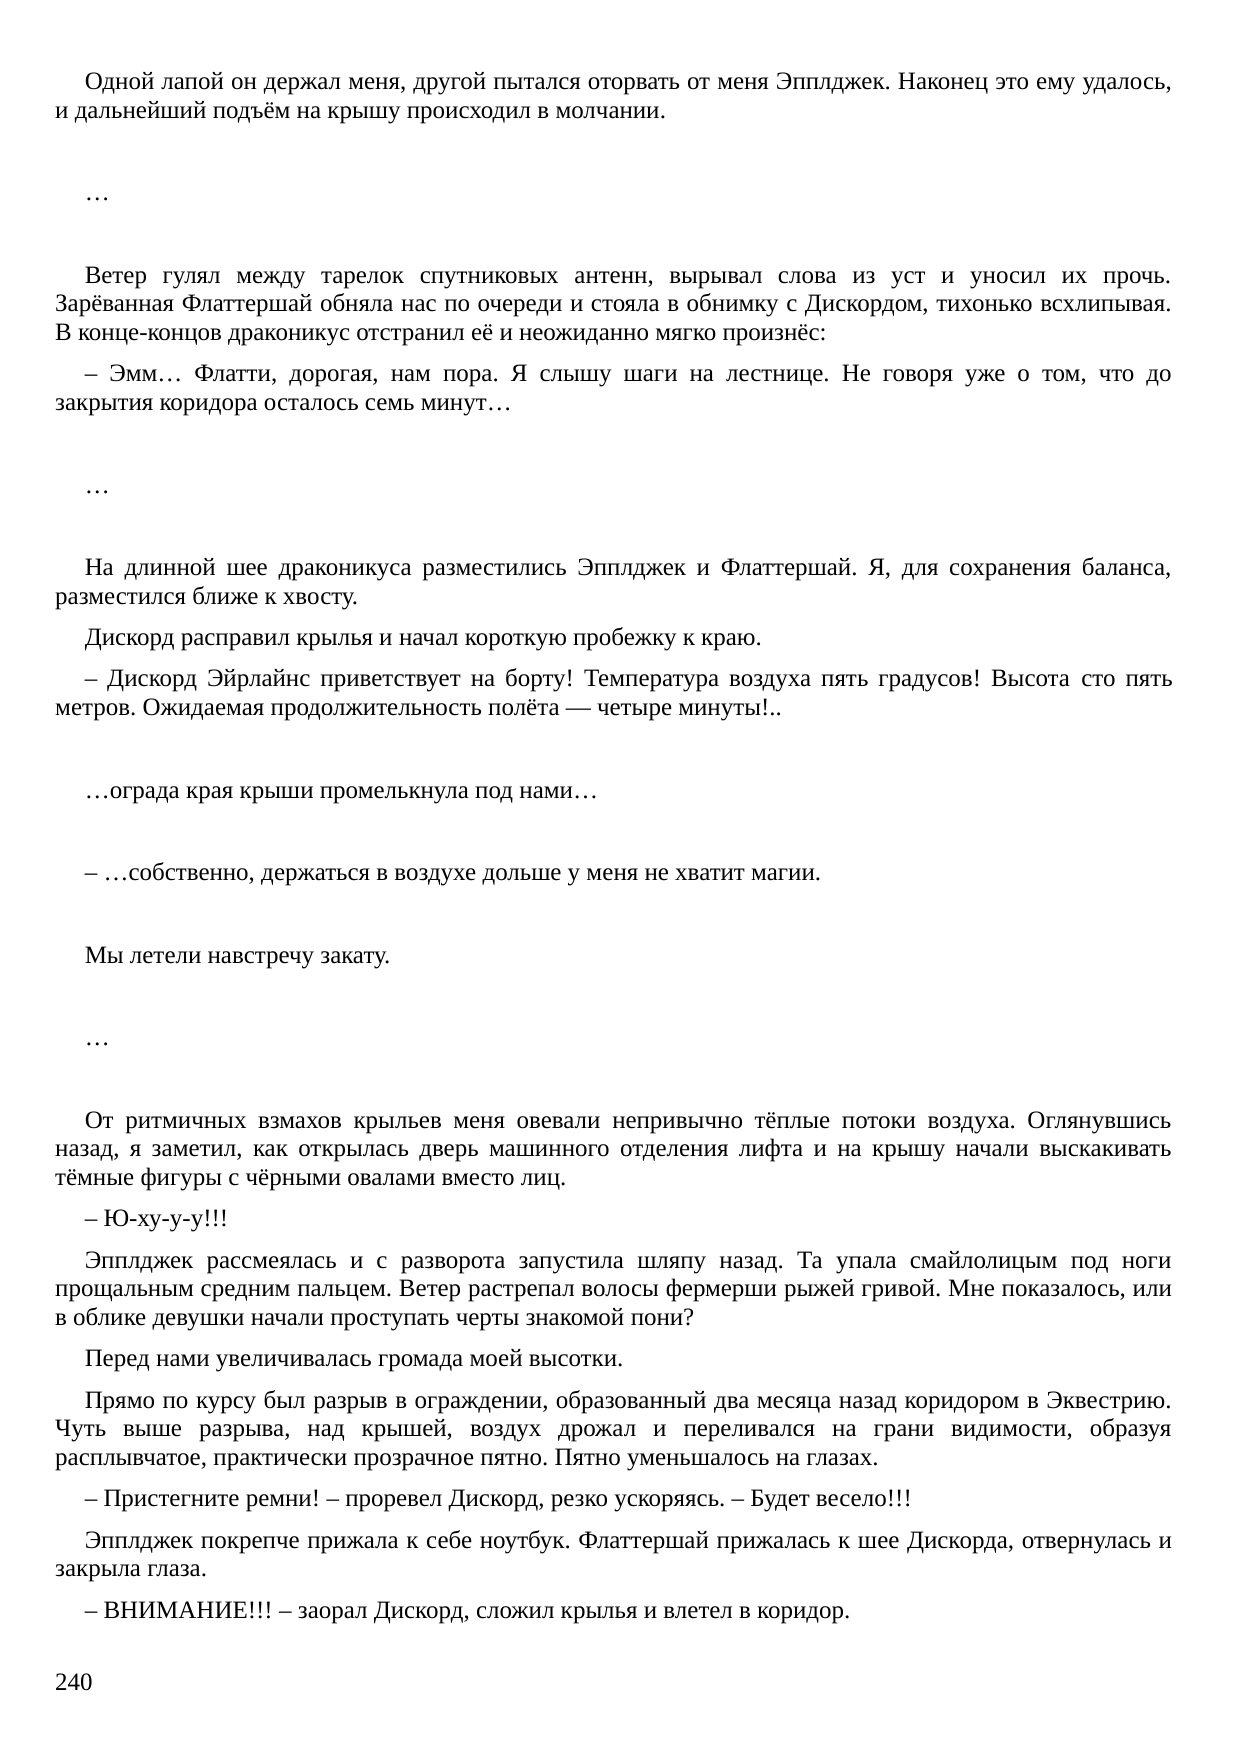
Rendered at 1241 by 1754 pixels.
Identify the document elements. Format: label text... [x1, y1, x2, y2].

text От ритмичных взмахов крыльев меня овевали непривычно тёплые потоки воздуха. Оглянувшись назад, я заметил, как открылась дверь машинного отделения лифта и на крышу начали выскакивать тёмные фигуры с чёрными овалами вместо лиц. [55, 1105, 1173, 1191]
text … [55, 470, 1173, 498]
text Прямо по курсу был разрыв в ограждении, образованный два месяца назад коридором в Эквестрию. Чуть выше разрыва, над крышей, воздух дрожал и переливался на грани видимости, образуя расплывчатое, практически прозрачное пятно. Пятно уменьшалось на глазах. [55, 1385, 1173, 1471]
text – …собственно, держаться в воздухе дольше у меня не хватит магии. [55, 857, 1173, 886]
text Одной лапой он держал меня, другой пытался оторвать от меня Эпплджек. Наконец это ему удалось, и дальнейший подъём на крышу происходил в молчании. [55, 66, 1173, 123]
text – Пристегните ремни! – проревел Дискорд, резко ускоряясь. – Будет весело!!! [55, 1483, 1173, 1512]
text Эпплджек рассмеялась и с разворота запустила шляпу назад. Та упала смайлолицым под ноги прощальным средним пальцем. Ветер растрепал волосы фермерши рыжей гривой. Мне показалось, или в облике девушки начали проступать черты знакомой пони? [55, 1245, 1173, 1331]
text – Ю-ху-у-у!!! [55, 1203, 1173, 1232]
text Дискорд расправил крылья и начал короткую пробежку к краю. [55, 622, 1173, 651]
text Ветер гулял между тарелок спутниковых антенн, вырывал слова из уст и уносил их прочь. Зарёванная Флаттершай обняла нас по очереди и стояла в обнимку с Дискордом, тихонько всхлипывая. В конце-концов драконикус отстранил её и неожиданно мягко произнёс: [55, 260, 1173, 346]
text …ограда края крыши промелькнула под нами… [55, 775, 1173, 803]
text – Эмм… Флатти, дорогая, нам пора. Я слышу шаги на лестнице. Не говоря уже о том, что до закрытия коридора осталось семь минут… [55, 358, 1173, 416]
text Перед нами увеличивалась громада моей высотки. [55, 1343, 1173, 1372]
text – ВНИМАНИЕ!!! – заорал Дискорд, сложил крылья и влетел в коридор. [55, 1595, 1173, 1623]
text … [55, 1022, 1173, 1051]
text Эпплджек покрепче прижала к себе ноутбук. Флаттершай прижалась к шее Дискорда, отвернулась и закрыла глаза. [55, 1525, 1173, 1582]
text – Дискорд Эйрлайнс приветствует на борту! Температура воздуха пять градусов! Высота сто пять метров. Ожидаемая продолжительность полёта — четыре минуты!.. [55, 663, 1173, 721]
text Мы летели навстречу закату. [55, 940, 1173, 968]
text … [55, 177, 1173, 206]
text На длинной шее драконикуса разместились Эпплджек и Флаттершай. Я, для сохранения баланса, разместился ближе к хвосту. [55, 552, 1173, 610]
